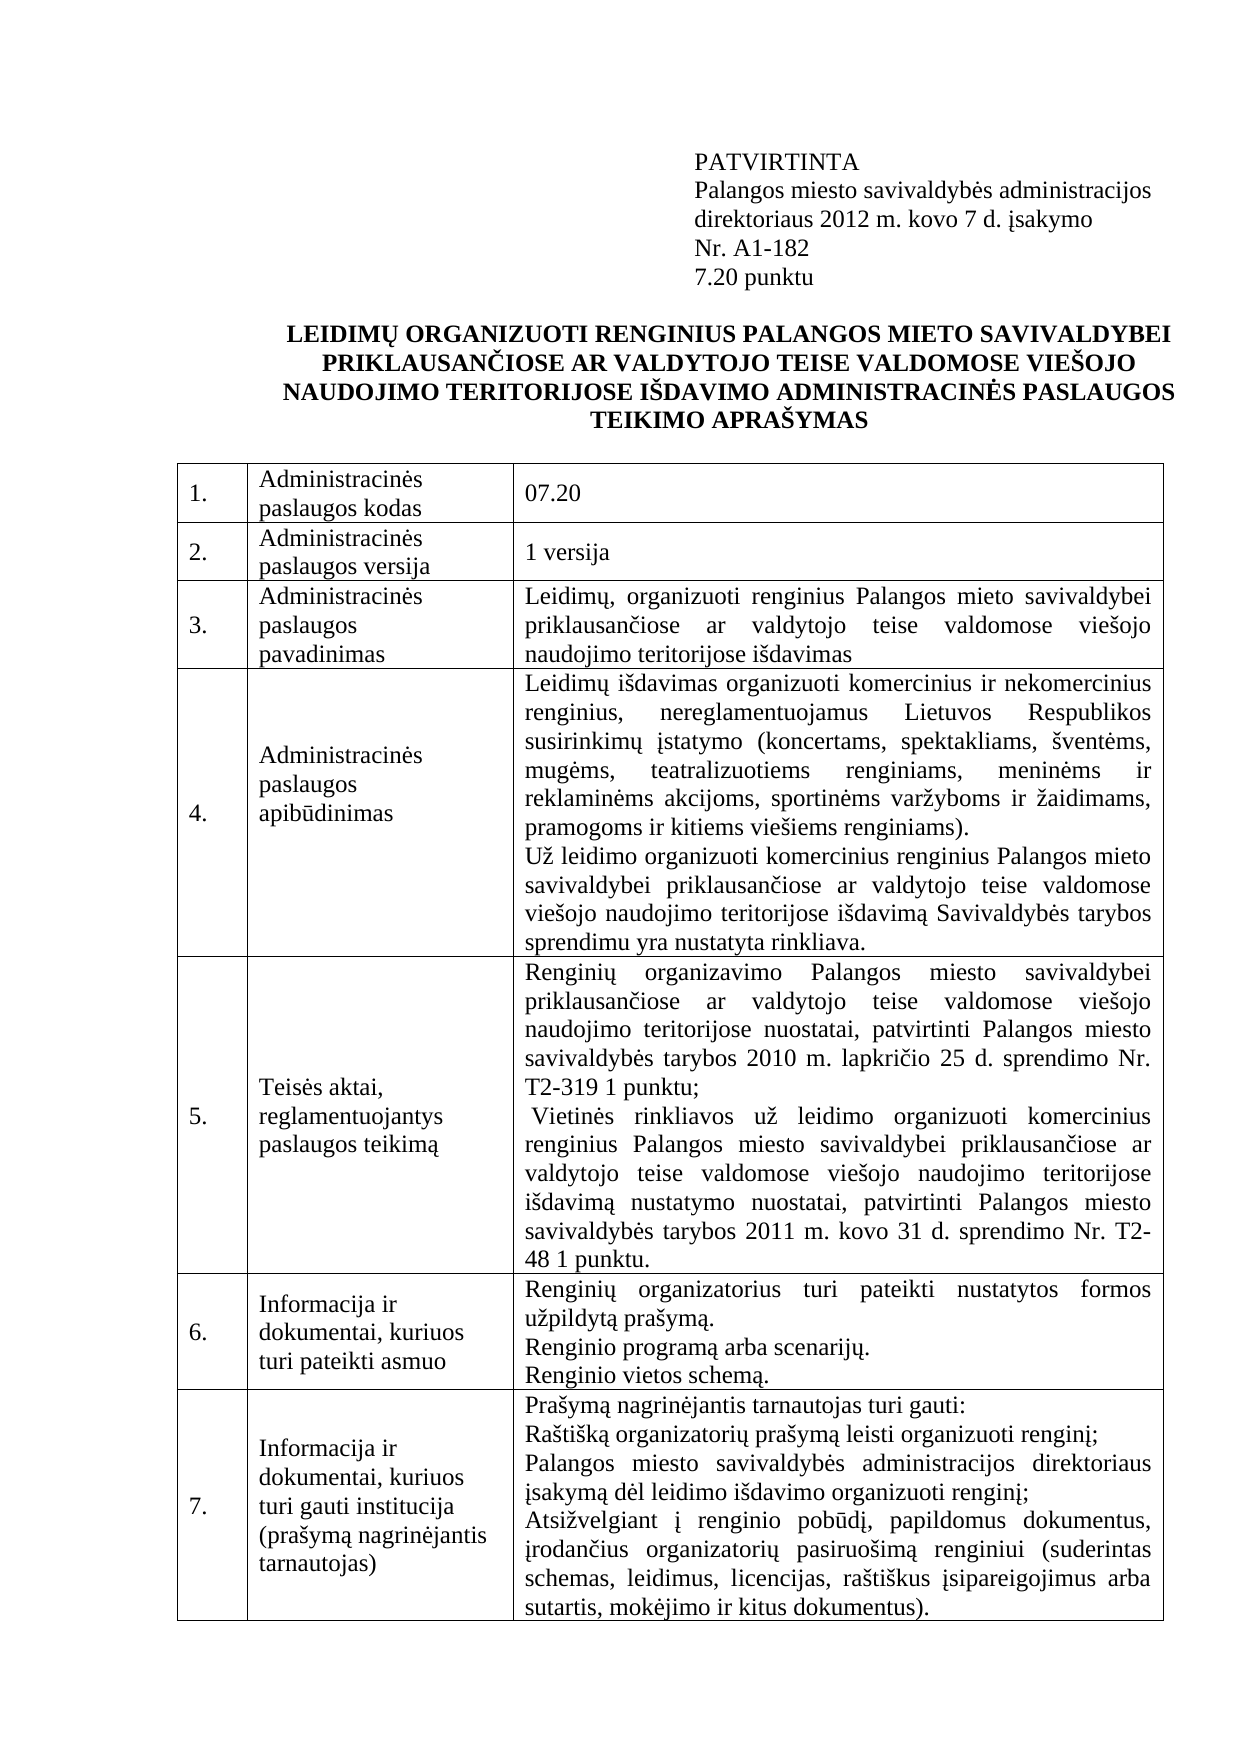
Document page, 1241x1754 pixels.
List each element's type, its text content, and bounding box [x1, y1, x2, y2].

text PATVIRTINTA [177, 147, 1181, 176]
table_cell Leidimų išdavimas organizuoti komercinius ir nekomercinius renginius, nereglamentuojamus Lietuvos Respublikos susirinkimų įstatymo (koncertams, spektakliams, šventėms, mugėms, teatralizuotiems renginiams, meninėms ir reklaminėms akcijoms, sportinėms varžyboms ir žaidimams, pramogoms ir kitiems viešiems renginiams). Už leidimo organizuoti komercinius renginius Palangos mieto savivaldybei priklausančiose ar valdytojo teise valdomose viešojo naudojimo teritorijose išdavimą Savivaldybės tarybos sprendimu yra nustatyta rinkliava. [514, 669, 1163, 956]
table_cell 5. [178, 957, 247, 1273]
table_cell 4. [178, 669, 247, 956]
table_cell 7. [178, 1390, 247, 1620]
table_cell 2. [178, 523, 247, 580]
text Leidimų organizuoti renginius Palangos mieto savivaldybei priklausančiose ar valdytojo teise valdomose viešojo naudojimo teritorijose išdavimo ADMINISTRACINĖS PASLAUGOS TEIKIMO APRAŠYMAS [277, 319, 1181, 434]
table_cell 6. [178, 1274, 247, 1389]
text Palangos miesto savivaldybės administracijos [177, 176, 1181, 204]
text Nr. A1-182 [177, 233, 1181, 262]
table_cell 3. [178, 581, 247, 667]
table_cell Administracinės paslaugos apibūdinimas [248, 669, 513, 956]
table_cell Renginių organizatorius turi pateikti nustatytos formos užpildytą prašymą. Renginio programą arba scenarijų. Renginio vietos schemą. [514, 1274, 1163, 1389]
table_cell Administracinės paslaugos versija [248, 523, 513, 580]
table_cell 1 versija [514, 523, 1163, 580]
table_cell Teisės aktai, reglamentuojantys paslaugos teikimą [248, 957, 513, 1273]
table_cell Renginių organizavimo Palangos miesto savivaldybei priklausančiose ar valdytojo teise valdomose viešojo naudojimo teritorijose nuostatai, patvirtinti Palangos miesto savivaldybės tarybos 2010 m. lapkričio 25 d. sprendimo Nr. T2-319 1 punktu; Vietinės rinkliavos už leidimo organizuoti komercinius renginius Palangos miesto savivaldybei priklausančiose ar valdytojo teise valdomose viešojo naudojimo teritorijose išdavimą nustatymo nuostatai, patvirtinti Palangos miesto savivaldybės tarybos 2011 m. kovo 31 d. sprendimo Nr. T2-48 1 punktu. [514, 957, 1163, 1273]
table_cell Prašymą nagrinėjantis tarnautojas turi gauti: Raštišką organizatorių prašymą leisti organizuoti renginį; Palangos miesto savivaldybės administracijos direktoriaus įsakymą dėl leidimo išdavimo organizuoti renginį; Atsižvelgiant į renginio pobūdį, papildomus dokumentus, įrodančius organizatorių pasiruošimą renginiui (suderintas schemas, leidimus, licencijas, raštiškus įsipareigojimus arba sutartis, mokėjimo ir kitus dokumentus). [514, 1390, 1163, 1620]
table_cell Leidimų, organizuoti renginius Palangos mieto savivaldybei priklausančiose ar valdytojo teise valdomose viešojo naudojimo teritorijose išdavimas [514, 581, 1163, 667]
text 7.20 punktu [177, 262, 1181, 291]
table_cell Administracinės paslaugos pavadinimas [248, 581, 513, 667]
table_header 07.20 [514, 464, 1163, 522]
table_header 1. [178, 464, 247, 522]
table_cell Informacija ir dokumentai, kuriuos turi gauti institucija (prašymą nagrinėjantis tarnautojas) [248, 1390, 513, 1620]
table_cell Informacija ir dokumentai, kuriuos turi pateikti asmuo [248, 1274, 513, 1389]
table_header Administracinės paslaugos kodas [248, 464, 513, 522]
text direktoriaus 2012 m. kovo 7 d. įsakymo [177, 204, 1181, 233]
